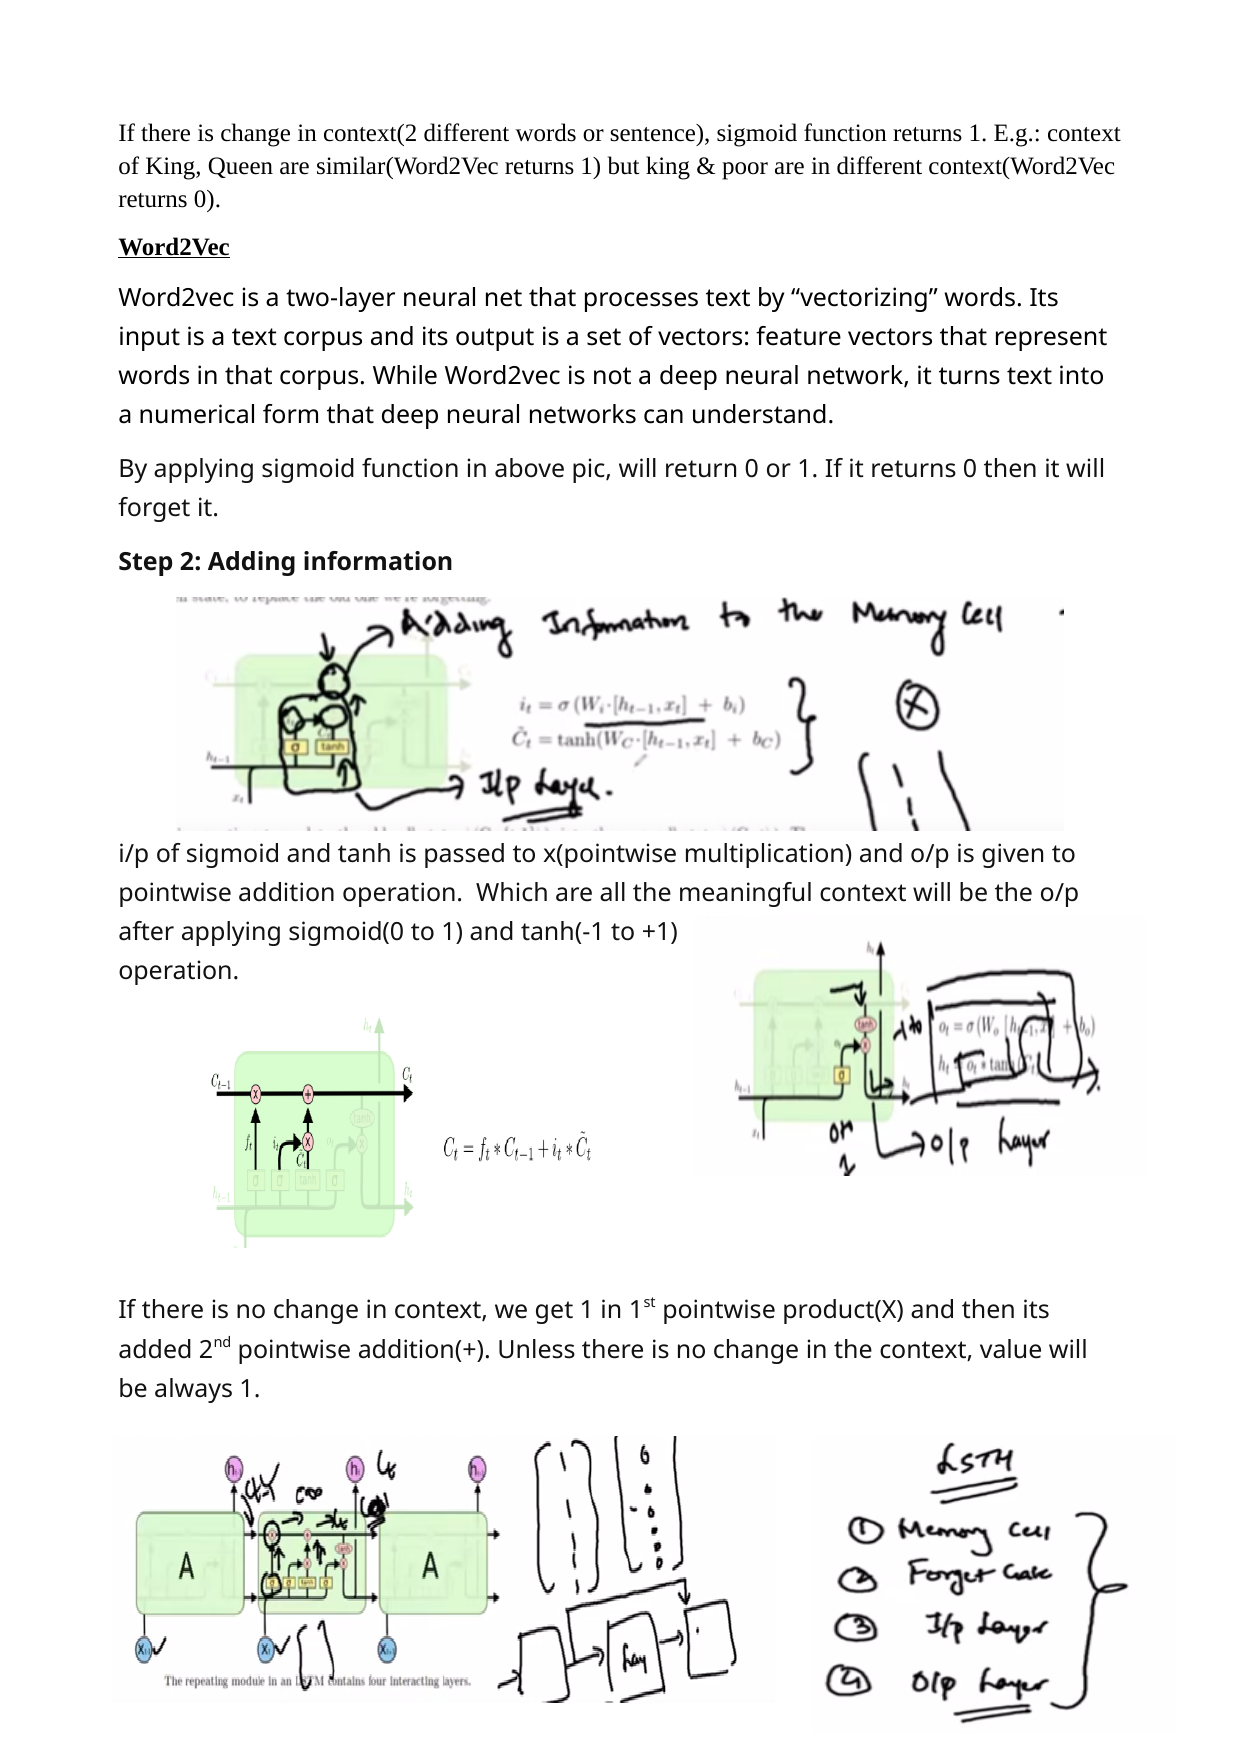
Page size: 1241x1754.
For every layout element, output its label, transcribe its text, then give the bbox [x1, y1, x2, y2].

picture [112, 1436, 775, 1703]
picture [693, 916, 1148, 1176]
text If there is no change in context, we get 1 in 1st pointwise product(X) and then its added 2nd pointwise addition(+). Unless there is no change in the context, value will be always 1. [118, 1292, 1122, 1404]
text By applying sigmoid function in above pic, will return 0 or 1. If it returns 0 then it will forget it. [118, 451, 1122, 524]
text Word2Vec [118, 232, 1122, 261]
text Step 2: Adding information [118, 543, 1122, 578]
text Word2vec is a two-layer neural net that processes text by “vectorizing” words. Its input is a text corpus and its output is a set of vectors: feature vectors that represent words in that corpus. While Word2vec is not a deep neural network, it turns text into a numerical form that deep neural networks can understand. [118, 279, 1122, 431]
picture [811, 1436, 1176, 1734]
picture [196, 1006, 613, 1248]
picture [176, 597, 1064, 831]
text If there is change in context(2 different words or sentence), sigmoid function returns 1. E.g.: context of King, Queen are similar(Word2Vec returns 1) but king & poor are in different context(Word2Vec returns 0). [118, 118, 1122, 213]
text i/p of sigmoid and tanh is passed to x(pointwise multiplication) and o/p is given to pointwise addition operation. Which are all the meaningful context will be the o/p after applying sigmoid(0 to 1) and tanh(-1 to +1) operation. [118, 831, 1122, 987]
